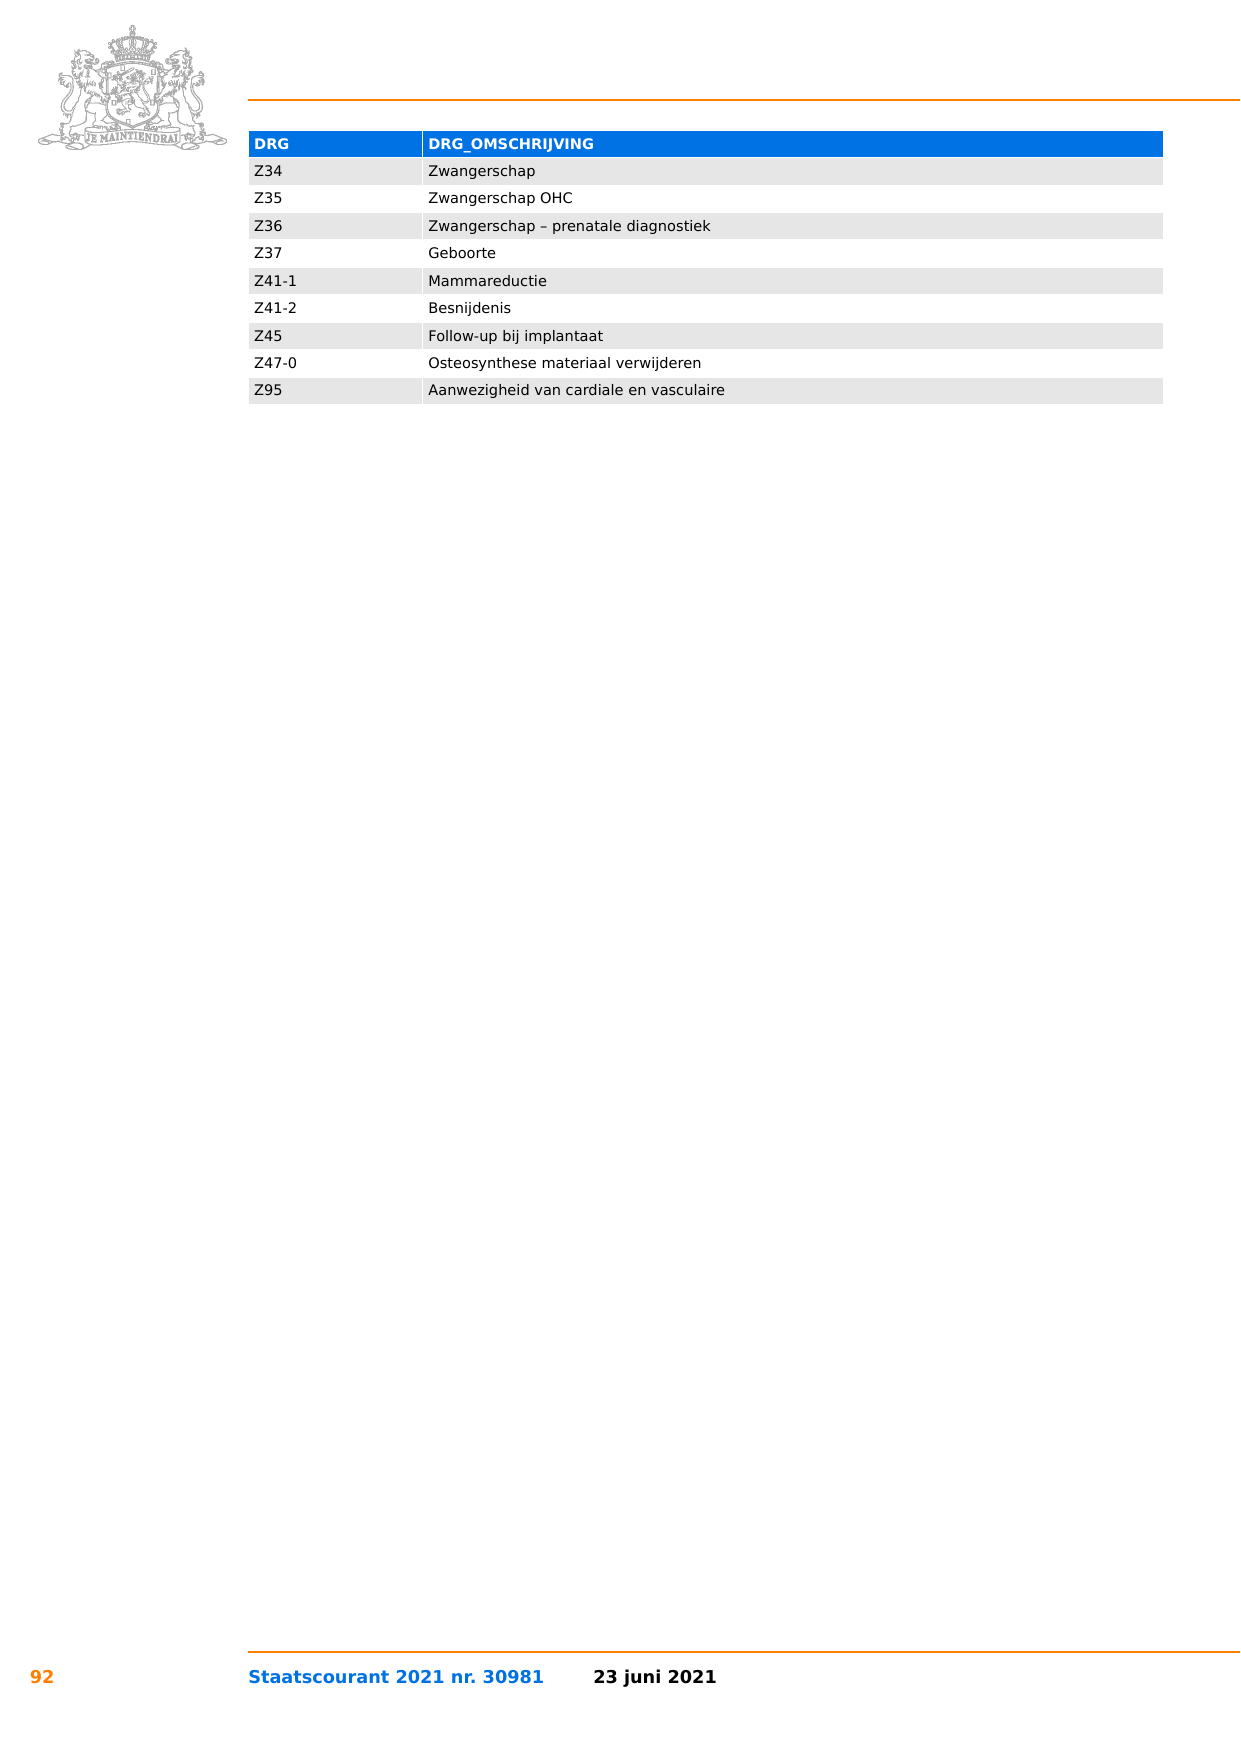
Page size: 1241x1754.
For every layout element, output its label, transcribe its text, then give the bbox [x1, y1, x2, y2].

table_cell Z47-0 [249, 350, 422, 376]
table_cell Z45 [249, 323, 422, 349]
table_cell Zwangerschap [423, 158, 1163, 185]
table_cell Z95 [249, 378, 422, 404]
table_cell Zwangerschap OHC [423, 186, 1163, 212]
table_cell Geboorte [423, 241, 1163, 267]
table_cell Zwangerschap – prenatale diagnostiek [423, 213, 1163, 239]
picture [38, 25, 227, 150]
table_cell Besnijdenis [423, 295, 1163, 322]
table_cell Z36 [249, 213, 422, 239]
table_cell Z41-2 [249, 295, 422, 322]
table_cell Z34 [249, 158, 422, 185]
table_cell Z35 [249, 186, 422, 212]
table_header DRG [249, 131, 422, 157]
table_cell Mammareductie [423, 268, 1163, 294]
table_cell Z37 [249, 241, 422, 267]
table_cell Z41-1 [249, 268, 422, 294]
table_cell Aanwezigheid van cardiale en vasculaire [423, 378, 1163, 404]
table_cell Osteosynthese materiaal verwijderen [423, 350, 1163, 376]
table_header DRG_OMSCHRIJVING [423, 131, 1163, 157]
table_cell Follow-up bij implantaat [423, 323, 1163, 349]
